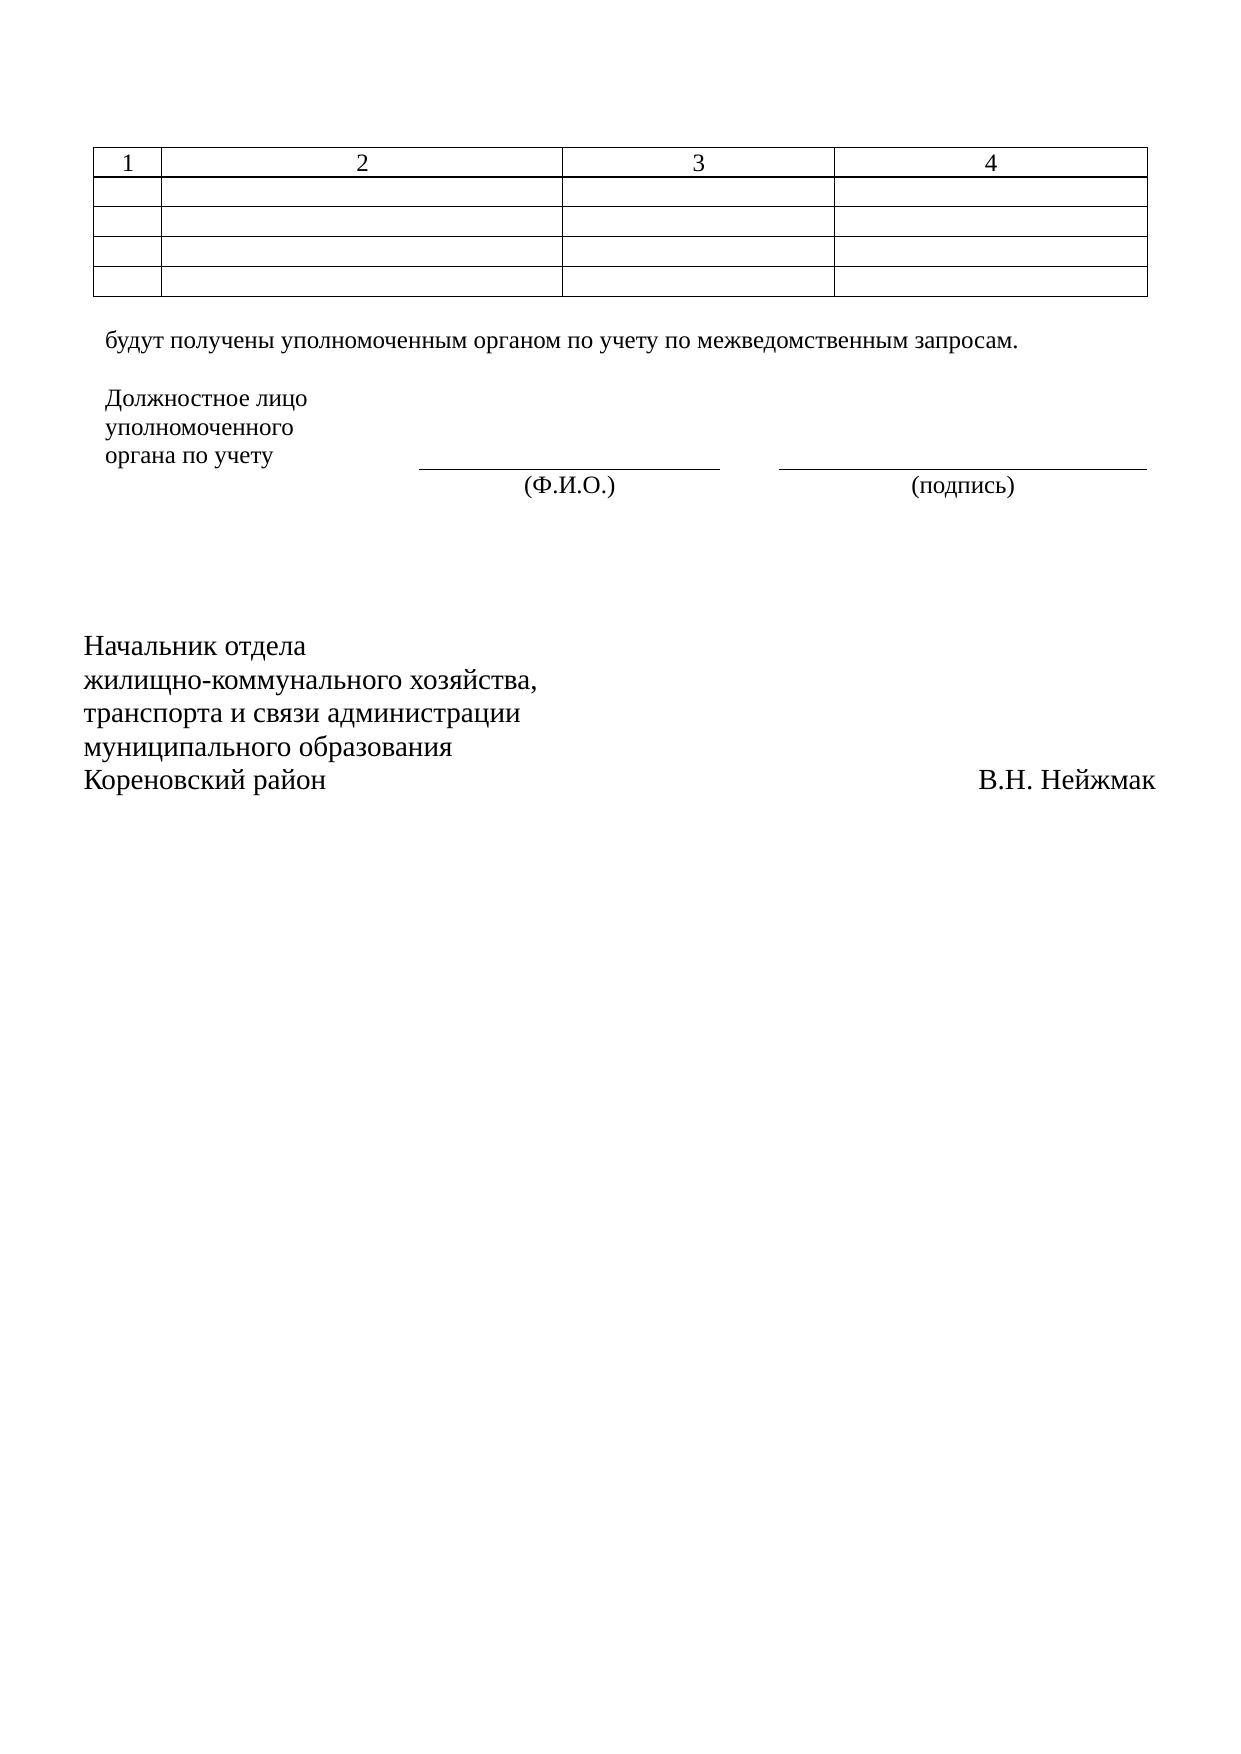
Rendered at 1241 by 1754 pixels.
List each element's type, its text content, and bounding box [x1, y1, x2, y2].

table_cell [377, 469, 419, 528]
table_cell [94, 469, 377, 528]
text транспорта и связи администрации [83, 695, 1157, 729]
text Начальник отдела [83, 628, 1157, 662]
table_cell [835, 178, 1147, 206]
table_cell [94, 207, 161, 236]
table_cell [162, 207, 562, 236]
table_cell 4 [835, 148, 1147, 176]
table_cell (подпись) [779, 470, 1147, 528]
table_cell [563, 207, 834, 236]
table_cell будут получены уполномоченным органом по учету по межведомственным запросам. [94, 325, 1147, 354]
table_cell [835, 237, 1147, 266]
table_cell [377, 383, 419, 469]
table_cell [94, 267, 161, 296]
table_cell [419, 383, 720, 469]
table_cell [94, 354, 1147, 383]
table_cell [162, 237, 562, 266]
table_cell [563, 237, 834, 266]
table_cell (Ф.И.О.) [419, 470, 720, 528]
text Кореновский район В.Н. Нейжмак [83, 762, 1157, 829]
table_cell [720, 469, 778, 528]
table_cell [162, 178, 562, 206]
table_cell [563, 267, 834, 296]
table_cell [779, 383, 1147, 469]
table_cell [563, 178, 834, 206]
table_cell [94, 297, 1147, 325]
table_cell 2 [162, 148, 562, 176]
table_cell Должностное лицо уполномоченного органа по учету [94, 383, 377, 469]
table_cell [835, 267, 1147, 296]
table_cell [94, 237, 161, 266]
text жилищно-коммунального хозяйства, [83, 662, 1157, 695]
table_cell [162, 267, 562, 296]
table_cell 3 [563, 148, 834, 176]
table_cell [720, 383, 778, 469]
table_cell [94, 178, 161, 206]
table_cell [835, 207, 1147, 236]
text муниципального образования [83, 729, 1157, 762]
table_cell 1 [94, 148, 161, 176]
